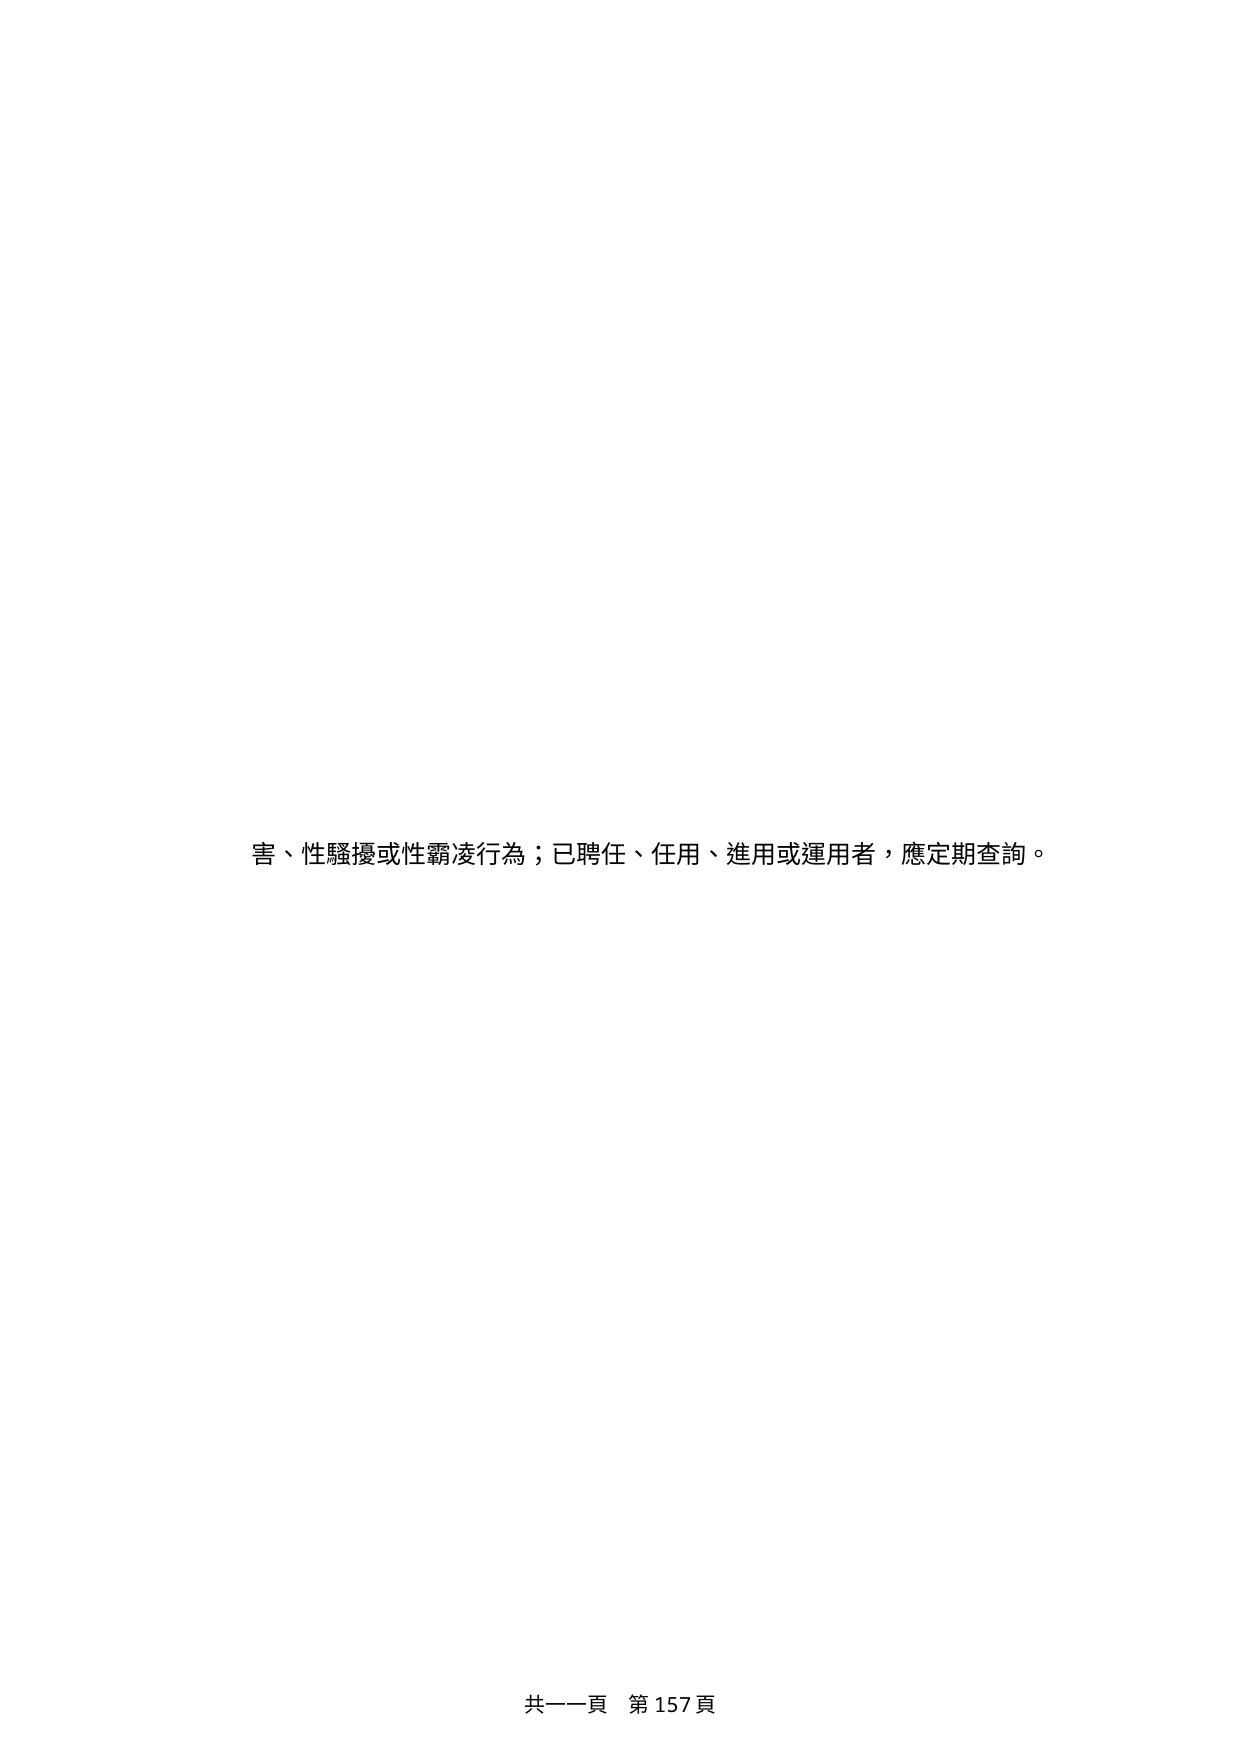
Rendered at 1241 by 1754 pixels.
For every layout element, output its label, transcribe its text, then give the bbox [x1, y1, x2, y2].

text 害、性騷擾或性霸凌行為；已聘任、任用、進用或運用者，應定期查詢。 [251, 811, 1122, 874]
